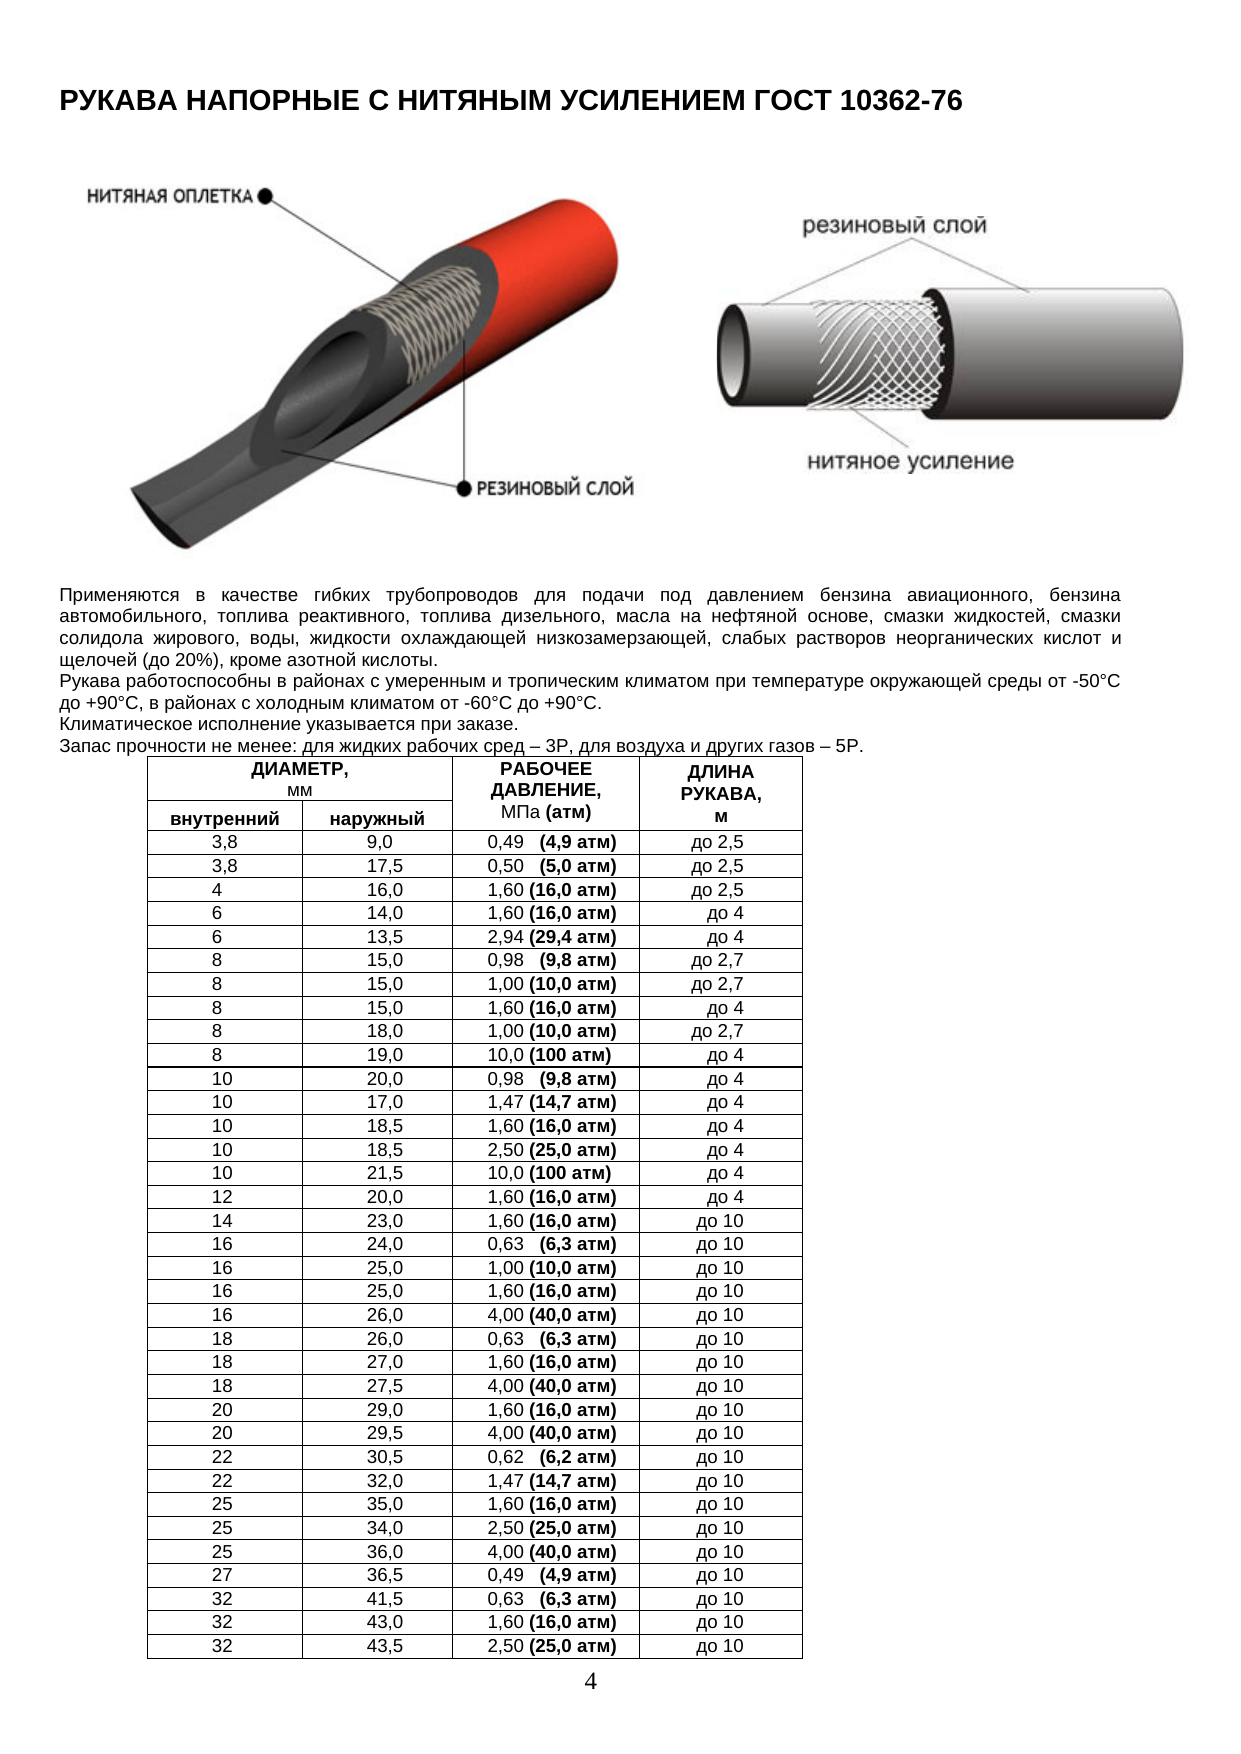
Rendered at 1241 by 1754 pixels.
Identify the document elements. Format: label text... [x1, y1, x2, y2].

table_cell 1,60 (16,0 атм) [453, 1115, 639, 1137]
table_cell 8 [148, 1044, 302, 1066]
table_cell 18 [148, 1375, 302, 1397]
table_cell до 4 [640, 1162, 802, 1185]
table_cell 36,0 [303, 1540, 452, 1563]
table_cell до 10 [640, 1493, 802, 1516]
table_cell 2,50 (25,0 атм) [453, 1139, 639, 1161]
table_cell 1,60 (16,0 атм) [453, 1280, 639, 1303]
table_cell 0,98 (9,8 атм) [453, 1068, 639, 1090]
table_cell до 2,7 [640, 949, 802, 972]
table_cell до 10 [640, 1375, 802, 1397]
table_cell 20,0 [303, 1186, 452, 1208]
table_cell 26,0 [303, 1328, 452, 1350]
table_cell до 10 [640, 1470, 802, 1492]
table_cell 32 [148, 1588, 302, 1610]
table_cell 17,0 [303, 1091, 452, 1114]
table_cell до 10 [640, 1517, 802, 1539]
table_cell 10,0 (100 атм) [453, 1044, 639, 1066]
table_cell 10 [148, 1115, 302, 1137]
table_cell 43,5 [303, 1635, 452, 1658]
table_cell до 2,7 [640, 973, 802, 996]
table_cell 4,00 (40,0 атм) [453, 1422, 639, 1445]
table_cell 8 [148, 973, 302, 996]
text Рукава работоспособны в районах с умеренным и тропическим климатом при температуре окружающей среды от -50°С до +90°С, в районах с холодным климатом от -60°С до +90°С. [59, 670, 1122, 713]
table_cell 36,5 [303, 1564, 452, 1587]
table_cell 10 [148, 1091, 302, 1114]
table_cell 14,0 [303, 902, 452, 924]
table_cell до 10 [640, 1233, 802, 1256]
table_cell до 10 [640, 1399, 802, 1421]
table_cell 12 [148, 1186, 302, 1208]
table_cell до 4 [640, 1139, 802, 1161]
table_cell до 4 [640, 1091, 802, 1114]
table_cell 6 [148, 902, 302, 924]
table_cell 4 [148, 878, 302, 901]
table_cell 17,5 [303, 855, 452, 877]
table_cell 1,47 (14,7 атм) [453, 1470, 639, 1492]
table_cell 25,0 [303, 1280, 452, 1303]
table_cell 27,5 [303, 1375, 452, 1397]
table_cell 20,0 [303, 1068, 452, 1090]
table_cell 10 [148, 1139, 302, 1161]
text Запас прочности не менее: для жидких рабочих сред – 3Р, для воздуха и других газов – 5Р. [59, 735, 1122, 756]
table_cell 1,60 (16,0 атм) [453, 902, 639, 924]
table_cell 25 [148, 1517, 302, 1539]
table_cell 2,50 (25,0 атм) [453, 1517, 639, 1539]
table_cell 21,5 [303, 1162, 452, 1185]
table_cell 1,00 (10,0 атм) [453, 1020, 639, 1043]
table_cell 3,8 [148, 855, 302, 877]
table_cell 0,62 (6,2 атм) [453, 1446, 639, 1468]
table_cell 1,00 (10,0 атм) [453, 973, 639, 996]
table_cell до 10 [640, 1564, 802, 1587]
table_cell 32,0 [303, 1470, 452, 1492]
table_cell 0,63 (6,3 атм) [453, 1328, 639, 1350]
table_cell 10 [148, 1162, 302, 1185]
table_cell 4,00 (40,0 атм) [453, 1375, 639, 1397]
table_cell 1,00 (10,0 атм) [453, 1257, 639, 1279]
table_cell 22 [148, 1470, 302, 1492]
table_cell 1,47 (14,7 атм) [453, 1091, 639, 1114]
table_cell 18,5 [303, 1115, 452, 1137]
table_cell до 2,5 [640, 831, 802, 854]
table_cell 8 [148, 1020, 302, 1043]
table_cell 2,94 (29,4 атм) [453, 926, 639, 948]
text Климатическое исполнение указывается при заказе. [59, 713, 1122, 735]
table_cell до 10 [640, 1588, 802, 1610]
table_cell 0,63 (6,3 атм) [453, 1233, 639, 1256]
table_cell 16 [148, 1257, 302, 1279]
table_cell 10 [148, 1068, 302, 1090]
table_cell 32 [148, 1611, 302, 1634]
table_cell до 2,5 [640, 855, 802, 877]
table_cell 0,49 (4,9 атм) [453, 831, 639, 854]
table_cell до 2,7 [640, 1020, 802, 1043]
table_cell 1,60 (16,0 атм) [453, 1399, 639, 1421]
table_cell 0,49 (4,9 атм) [453, 1564, 639, 1587]
table_cell 10,0 (100 атм) [453, 1162, 639, 1185]
table_cell до 10 [640, 1304, 802, 1327]
table_cell 18 [148, 1351, 302, 1374]
table_cell 6 [148, 926, 302, 948]
table_cell 16 [148, 1304, 302, 1327]
table_cell до 10 [640, 1635, 802, 1658]
table_cell 1,60 (16,0 атм) [453, 1351, 639, 1374]
table_cell 24,0 [303, 1233, 452, 1256]
table_cell 15,0 [303, 949, 452, 972]
table_cell 1,60 (16,0 атм) [453, 1611, 639, 1634]
table_cell 41,5 [303, 1588, 452, 1610]
table_cell 27,0 [303, 1351, 452, 1374]
table_header ДИАМЕТР, мм [148, 757, 452, 800]
table_cell до 4 [640, 1186, 802, 1208]
table_cell 29,5 [303, 1422, 452, 1445]
picture [75, 125, 668, 575]
table_cell 1,60 (16,0 атм) [453, 1493, 639, 1516]
table_cell 3,8 [148, 831, 302, 854]
table_cell до 4 [640, 1044, 802, 1066]
picture [716, 216, 1199, 474]
table_cell 18 [148, 1328, 302, 1350]
table_cell 43,0 [303, 1611, 452, 1634]
table_cell 26,0 [303, 1304, 452, 1327]
table_header ДЛИНА РУКАВА, м [640, 757, 802, 830]
table_cell до 10 [640, 1351, 802, 1374]
table_cell 25 [148, 1493, 302, 1516]
table_cell до 10 [640, 1280, 802, 1303]
table_cell до 10 [640, 1257, 802, 1279]
table_cell 34,0 [303, 1517, 452, 1539]
table_cell 30,5 [303, 1446, 452, 1468]
table_cell 14 [148, 1209, 302, 1232]
table_cell 4,00 (40,0 атм) [453, 1304, 639, 1327]
table_cell 27 [148, 1564, 302, 1587]
table_cell 15,0 [303, 973, 452, 996]
table_cell 9,0 [303, 831, 452, 854]
table_cell до 10 [640, 1540, 802, 1563]
table_cell до 4 [640, 902, 802, 924]
table_header РАБОЧЕЕ ДАВЛЕНИЕ, МПа (атм) [453, 757, 639, 830]
table_cell 16,0 [303, 878, 452, 901]
table_cell 1,60 (16,0 атм) [453, 1209, 639, 1232]
table_cell 15,0 [303, 997, 452, 1019]
table_cell 1,60 (16,0 атм) [453, 878, 639, 901]
table_cell 25,0 [303, 1257, 452, 1279]
table_cell до 10 [640, 1446, 802, 1468]
table_cell 29,0 [303, 1399, 452, 1421]
table_cell до 4 [640, 1068, 802, 1090]
table_cell 0,63 (6,3 атм) [453, 1588, 639, 1610]
table_cell 22 [148, 1446, 302, 1468]
table_cell до 4 [640, 997, 802, 1019]
table_cell 1,60 (16,0 атм) [453, 997, 639, 1019]
table_cell 19,0 [303, 1044, 452, 1066]
table_cell 18,0 [303, 1020, 452, 1043]
table_cell до 4 [640, 1115, 802, 1137]
table_cell 13,5 [303, 926, 452, 948]
table_cell 35,0 [303, 1493, 452, 1516]
table_cell до 4 [640, 926, 802, 948]
table_cell 8 [148, 949, 302, 972]
table_cell 18,5 [303, 1139, 452, 1161]
table_cell 0,98 (9,8 атм) [453, 949, 639, 972]
table_cell наружный [303, 801, 452, 830]
table_cell 20 [148, 1399, 302, 1421]
table_cell 16 [148, 1280, 302, 1303]
table_cell внутренний [148, 801, 302, 830]
table_cell 32 [148, 1635, 302, 1658]
table_cell до 10 [640, 1611, 802, 1634]
text РУКАВА НАПОРНЫЕ С НИТЯНЫМ УСИЛЕНИЕМ ГОСТ 10362-76 [59, 83, 1122, 117]
table_cell 23,0 [303, 1209, 452, 1232]
table_cell 2,50 (25,0 атм) [453, 1635, 639, 1658]
table_cell 0,50 (5,0 атм) [453, 855, 639, 877]
table_cell до 2,5 [640, 878, 802, 901]
table_cell 4,00 (40,0 атм) [453, 1540, 639, 1563]
table_cell 25 [148, 1540, 302, 1563]
table_cell 16 [148, 1233, 302, 1256]
table_cell до 10 [640, 1328, 802, 1350]
table_cell 8 [148, 997, 302, 1019]
table_cell 1,60 (16,0 атм) [453, 1186, 639, 1208]
table_cell 20 [148, 1422, 302, 1445]
text Применяются в качестве гибких трубопроводов для подачи под давлением бензина авиационного, бензина автомобильного, топлива реактивного, топлива дизельного, масла на нефтяной основе, смазки жидкостей, смазки солидола жирового, воды, жидкости охлаждающей низкозамерзающей, слабых растворов неорганических кислот и щелочей (до 20%), кроме азотной кислоты. [59, 584, 1122, 670]
table_cell до 10 [640, 1422, 802, 1445]
table_cell до 10 [640, 1209, 802, 1232]
